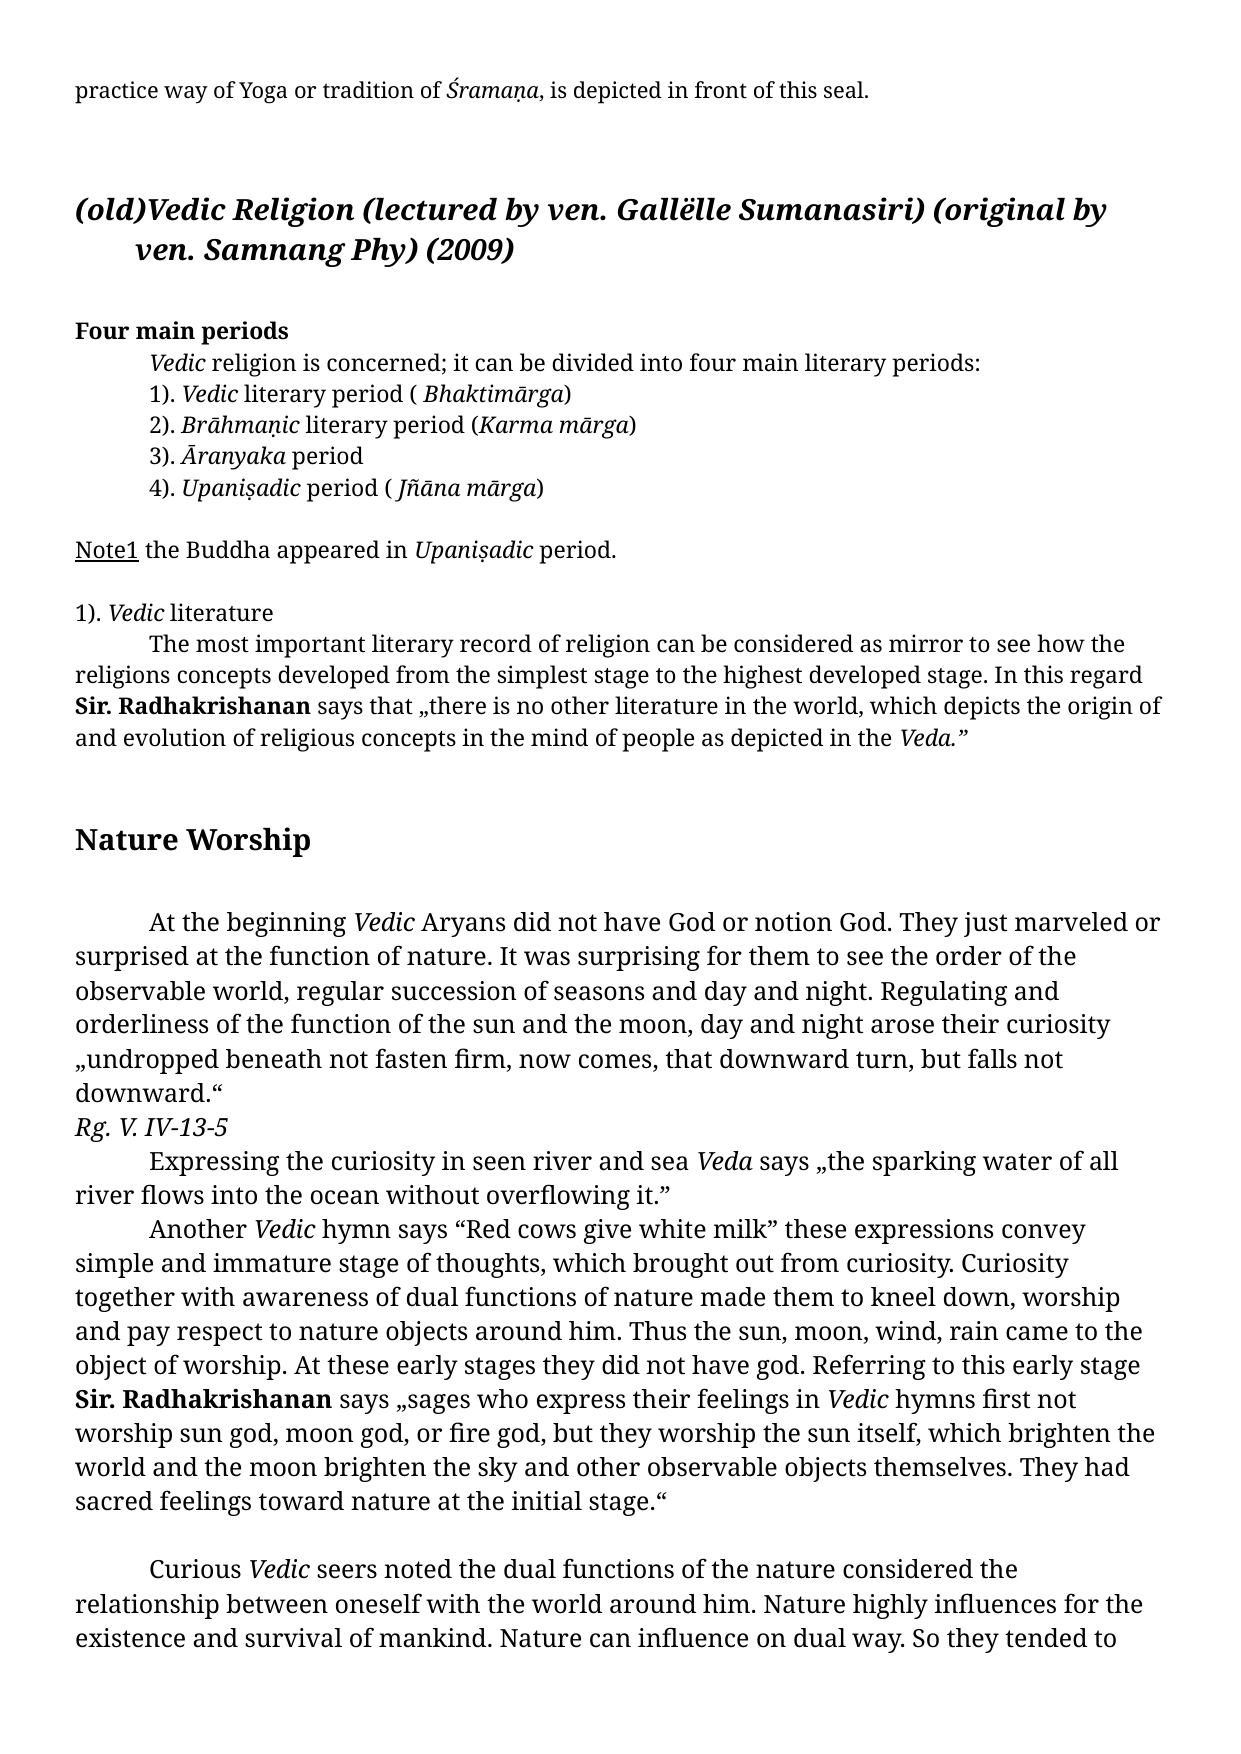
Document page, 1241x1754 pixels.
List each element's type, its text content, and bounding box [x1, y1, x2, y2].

text 1). Vedic literature [75, 597, 1165, 628]
text Curious Vedic seers noted the dual functions of the nature considered the relationship between oneself with the world around him. Nature highly influences for the existence and survival of mankind. Nature can influence on dual way. So they tended to [75, 1552, 1165, 1654]
text 3). Āranyaka period [75, 440, 1165, 472]
text Rg. V. IV-13-5 [75, 1109, 1165, 1143]
text 2). Brāhmaṇic literary period (Karma mārga) [75, 409, 1165, 440]
text Vedic religion is concerned; it can be divided into four main literary periods: [75, 347, 1165, 378]
text The most important literary record of religion can be considered as mirror to see how the religions concepts developed from the simplest stage to the highest developed stage. In this regard Sir. Radhakrishanan says that „there is no other literature in the world, which depicts the origin of and evolution of religious concepts in the mind of people as depicted in the Veda.” [75, 628, 1165, 753]
text Note1 the Buddha appeared in Upaniṣadic period. [75, 534, 1165, 565]
text 1). Vedic literary period ( Bhaktimārga) [75, 378, 1165, 409]
text Another Vedic hymn says “Red cows give white milk” these expressions convey simple and immature stage of thoughts, which brought out from curiosity. Curiosity together with awareness of dual functions of nature made them to kneel down, worship and pay respect to nature objects around him. Thus the sun, moon, wind, rain came to the object of worship. At these early stages they did not have god. Referring to this early stage Sir. Radhakrishanan says „sages who express their feelings in Vedic hymns first not worship sun god, moon god, or fire god, but they worship the sun itself, which brighten the world and the moon brighten the sky and other observable objects themselves. They had sacred feelings toward nature at the initial stage.“ [75, 1212, 1165, 1518]
subtitle Nature Worship [75, 819, 1165, 858]
text At the beginning Vedic Aryans did not have God or notion God. They just marveled or surprised at the function of nature. It was surprising for them to see the order of the observable world, regular succession of seasons and day and night. Regulating and orderliness of the function of the sun and the moon, day and night arose their curiosity „undropped beneath not fasten firm, now comes, that downward turn, but falls not downward.“ [75, 905, 1165, 1109]
text Four main periods [75, 315, 1165, 347]
subtitle (old)Vedic Religion (lectured by ven. Gallëlle Sumanasiri) (original by ven. Samnang Phy) (2009) [75, 189, 1165, 269]
text Expressing the curiosity in seen river and sea Veda says „the sparking water of all river flows into the ocean without overflowing it.” [75, 1143, 1165, 1212]
text practice way of Yoga or tradition of Śramaṇa, is depicted in front of this seal. [75, 75, 1165, 105]
text 4). Upaniṣadic period ( Jñāna mārga) [75, 472, 1165, 503]
